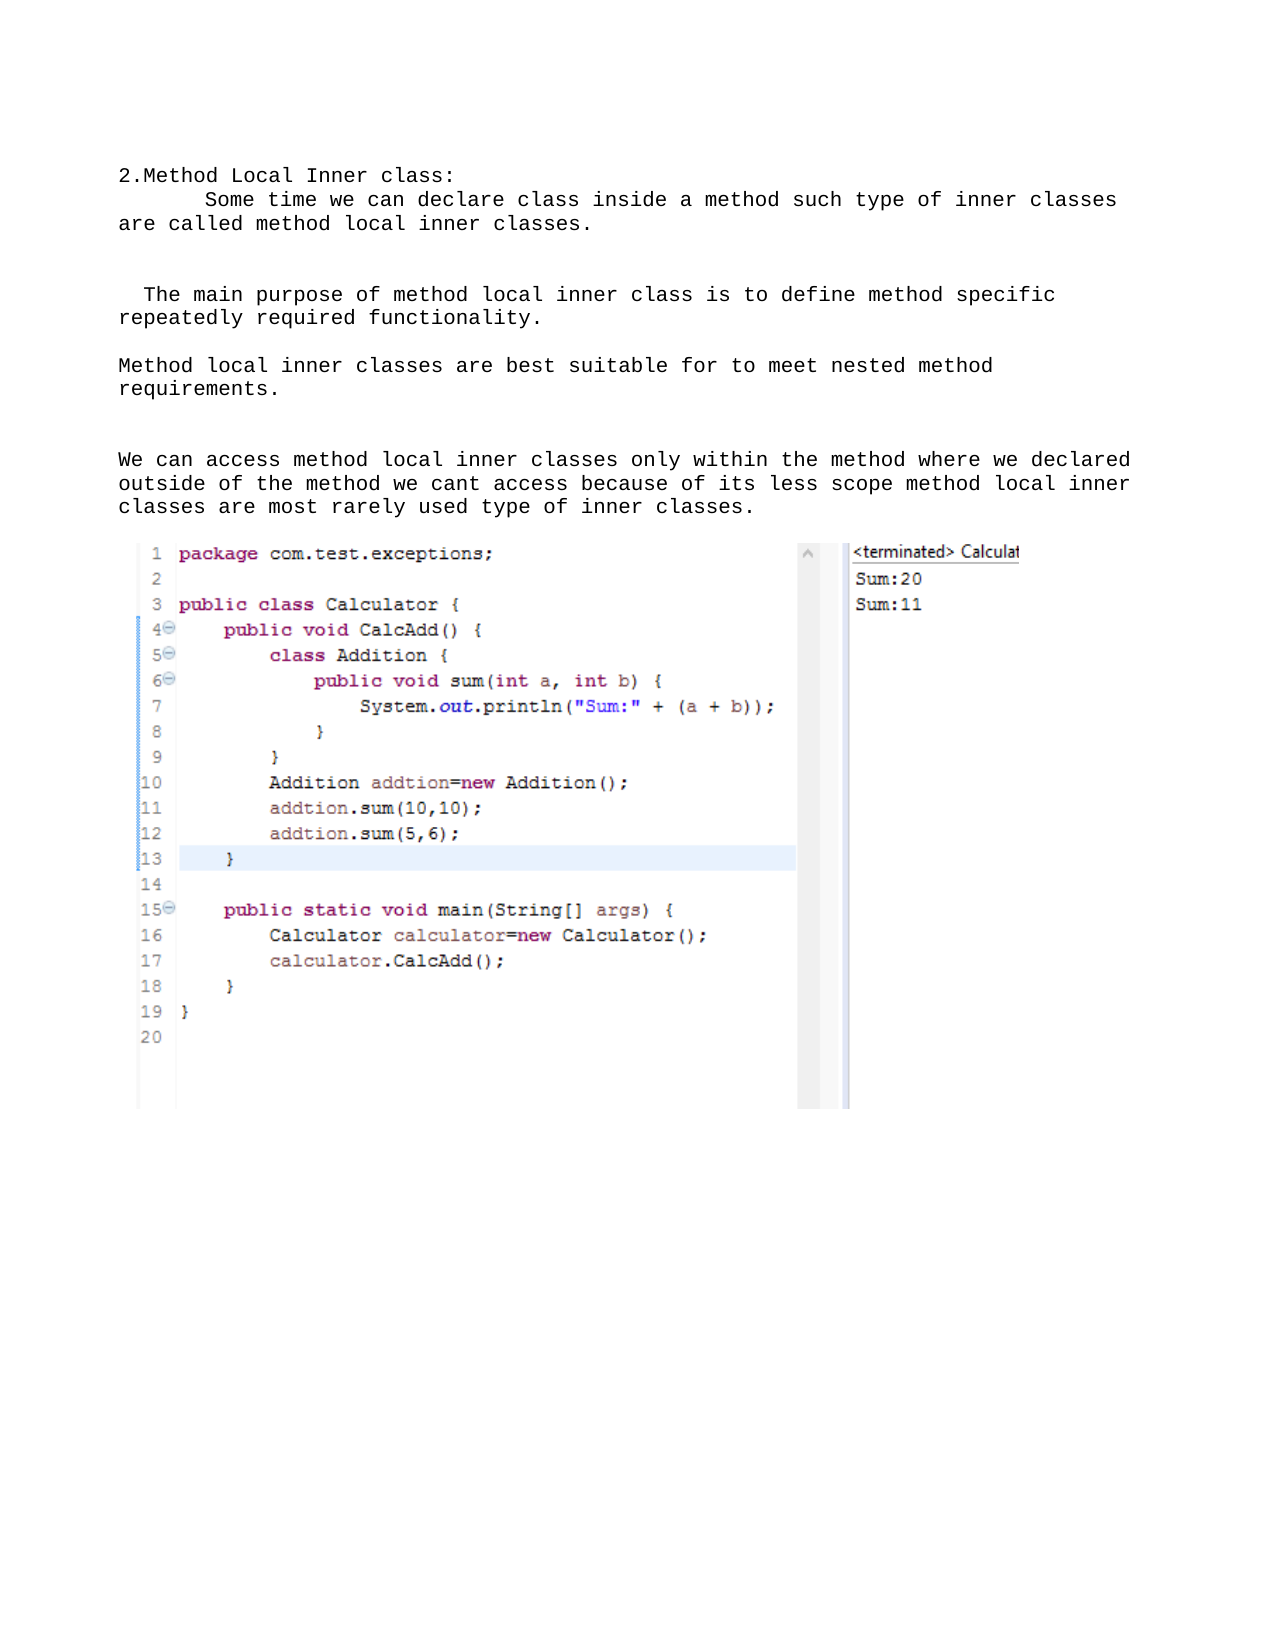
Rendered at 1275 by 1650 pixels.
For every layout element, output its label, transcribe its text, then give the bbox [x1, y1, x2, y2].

text Method local inner classes are best suitable for to meet nested method requirements. [118, 354, 1157, 402]
text We can access method local inner classes only within the method where we declared outside of the method we cant access because of its less scope method local inner classes are most rarely used type of inner classes. [118, 449, 1157, 520]
text Some time we can declare class inside a method such type of inner classes are called method local inner classes. [118, 189, 1157, 236]
text The main purpose of method local inner class is to define method specific repeatedly required functionality. [118, 284, 1157, 331]
text 2.Method Local Inner class: [118, 165, 1157, 189]
